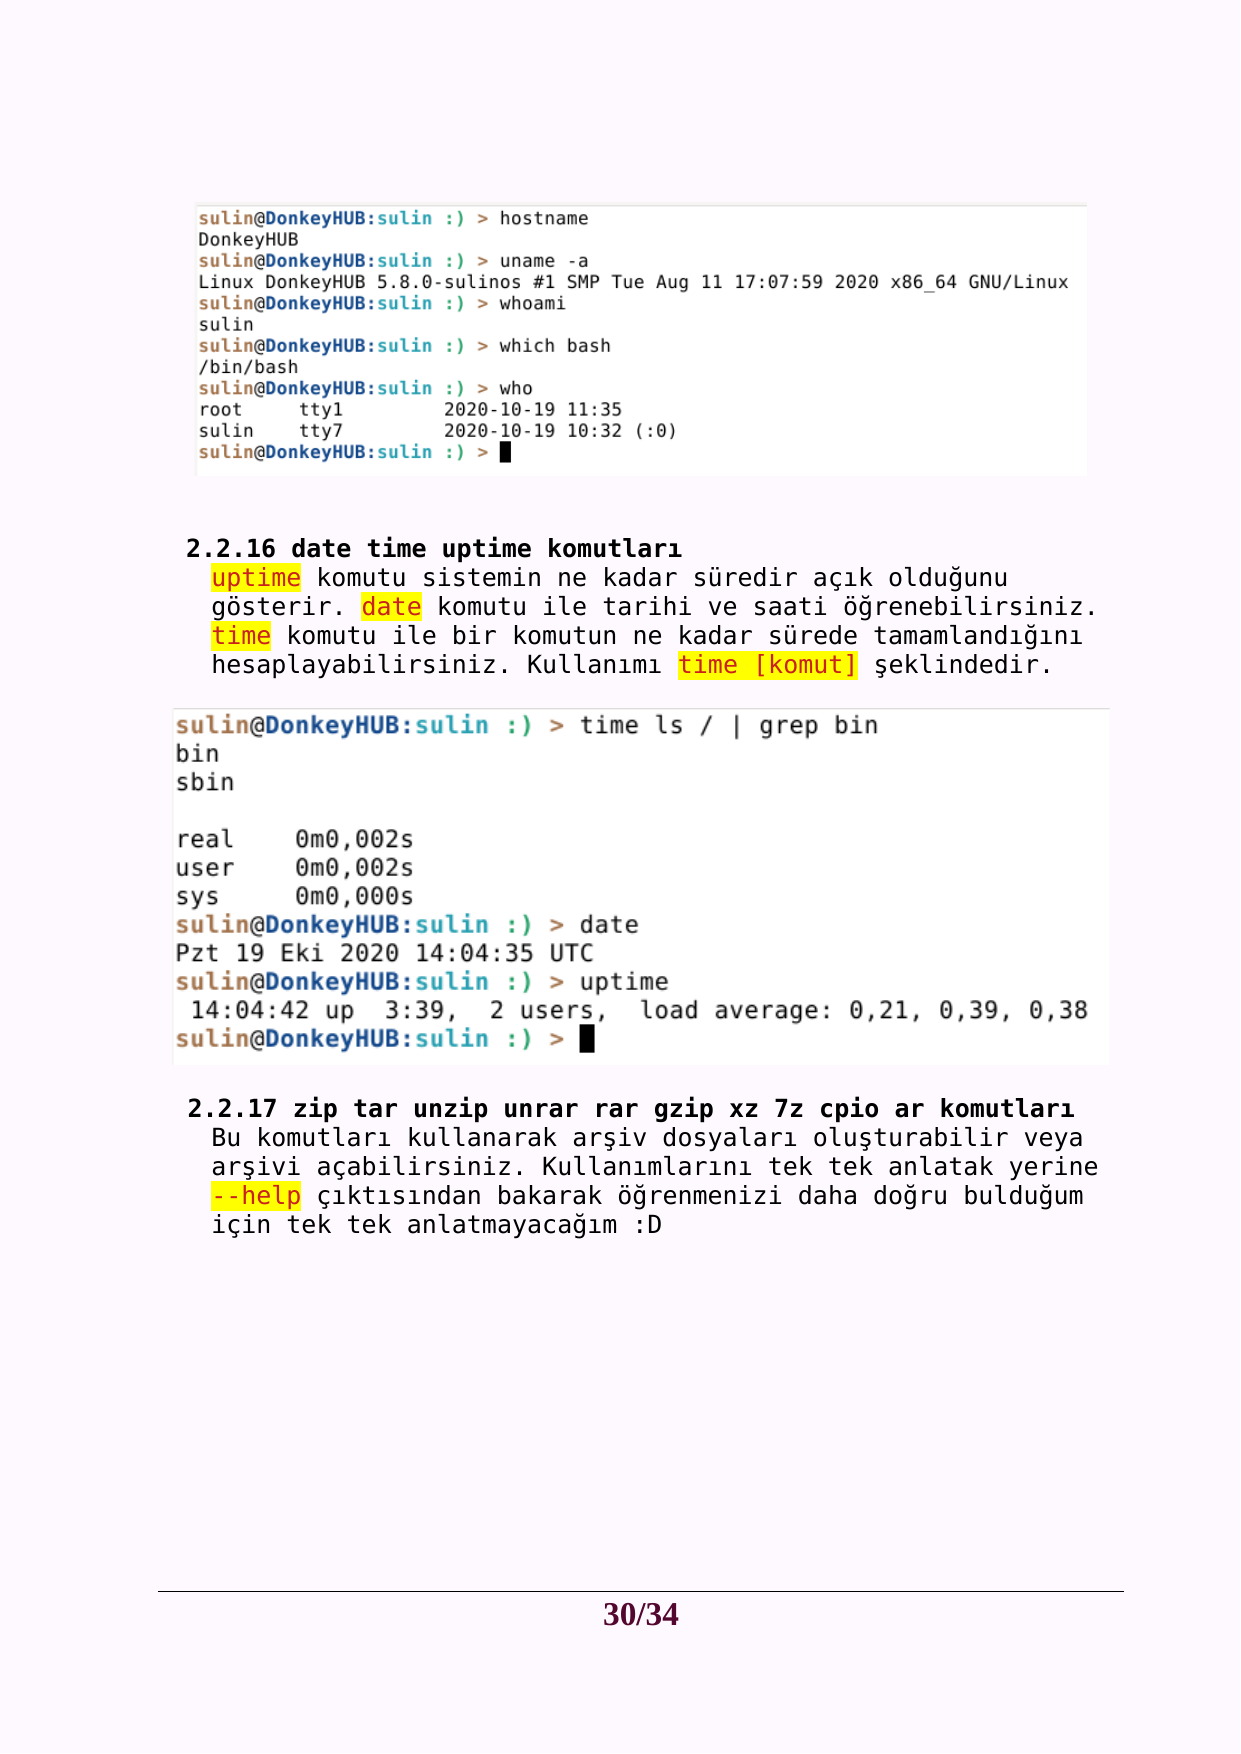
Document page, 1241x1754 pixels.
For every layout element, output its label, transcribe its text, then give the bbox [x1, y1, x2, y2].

picture [194, 202, 1087, 476]
text 2.2.17 zip tar unzip unrar rar gzip xz 7z cpio ar komutları [187, 1094, 1124, 1123]
picture [171, 708, 1110, 1065]
text Bu komutları kullanarak arşiv dosyaları oluşturabilir veya arşivi açabilirsiniz. Kullanımlarını tek tek anlatak yerine --help çıktısından bakarak öğrenmenizi daha doğru bulduğum için tek tek anlatmayacağım :D [211, 1123, 1124, 1240]
text 2.2.16 date time uptime komutları [186, 534, 1124, 563]
text uptime komutu sistemin ne kadar süredir açık olduğunu gösterir. date komutu ile tarihi ve saati öğrenebilirsiniz. time komutu ile bir komutun ne kadar sürede tamamlandığını hesaplayabilirsiniz. Kullanımı time [komut] şeklindedir. [211, 563, 1124, 680]
